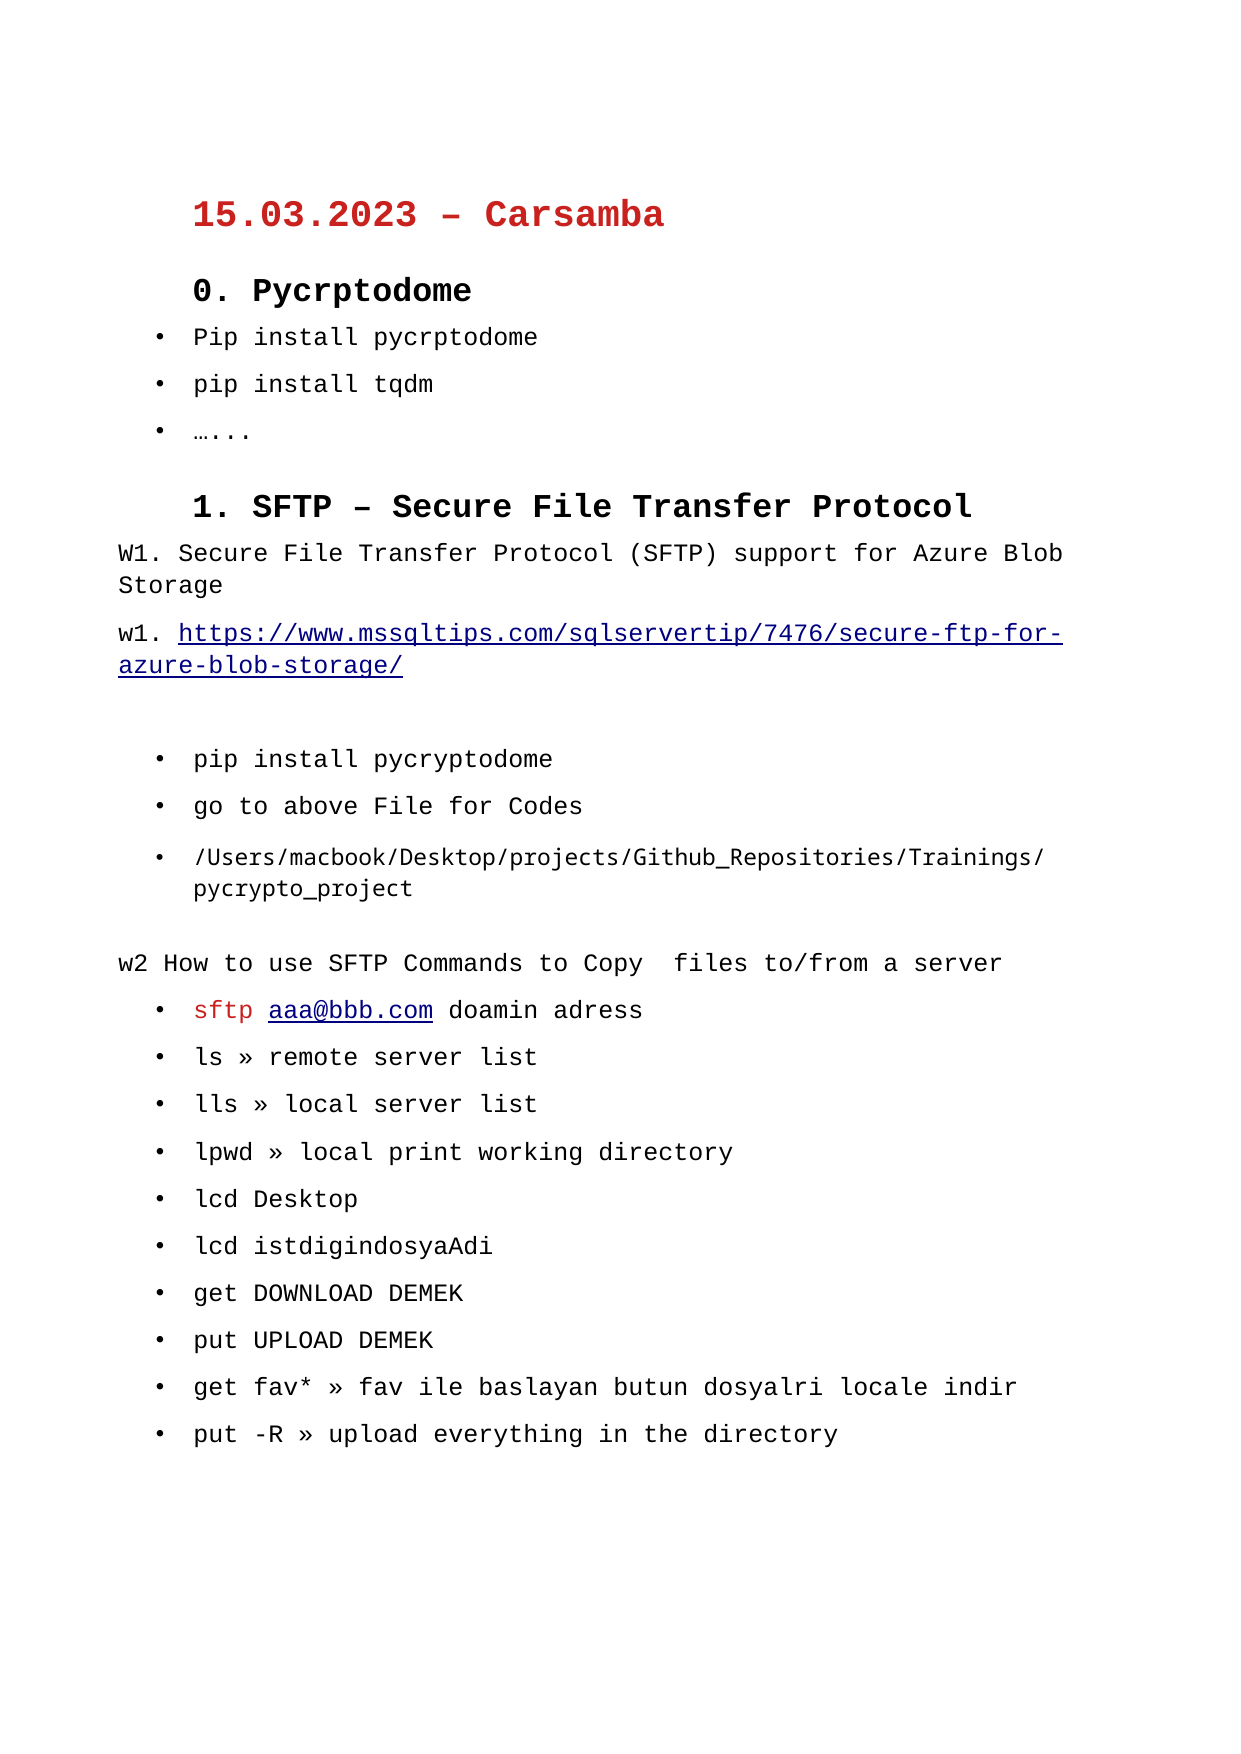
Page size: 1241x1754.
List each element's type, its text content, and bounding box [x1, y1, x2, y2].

subtitle 1. SFTP – Secure File Transfer Protocol [118, 487, 1122, 528]
list get fav* » fav ile baslayan butun dosyalri locale indir [156, 1374, 1122, 1403]
list sftp aaa@bbb.com doamin adress [156, 998, 1122, 1026]
list ls » remote server list [156, 1045, 1122, 1073]
list get DOWNLOAD DEMEK [156, 1280, 1122, 1309]
list Pip install pycrptodome [156, 324, 1122, 353]
list pip install tqdm [156, 372, 1122, 400]
text w2 How to use SFTP Commands to Copy files to/from a server [118, 951, 1122, 979]
list put UPLOAD DEMEK [156, 1327, 1122, 1356]
list go to above File for Codes [156, 794, 1122, 822]
text W1. Secure File Transfer Protocol (SFTP) support for Azure Blob Storage [118, 541, 1122, 601]
text w1. https://www.mssqltips.com/sqlservertip/7476/secure-ftp-for-azure-blob-storage/ [118, 620, 1122, 681]
subtitle 15.03.2023 – Carsamba [118, 191, 1122, 237]
list lcd Desktop [156, 1186, 1122, 1214]
subtitle 0. Pycrptodome [118, 271, 1122, 312]
list lls » local server list [156, 1092, 1122, 1120]
list /Users/macbook/Desktop/projects/Github_Repositories/Trainings/pycrypto_project [156, 841, 1122, 903]
list put -R » upload everything in the directory [156, 1422, 1122, 1450]
list lcd istdigindosyaAdi [156, 1233, 1122, 1262]
list …... [156, 419, 1122, 447]
list lpwd » local print working directory [156, 1139, 1122, 1167]
list pip install pycryptodome [156, 747, 1122, 775]
